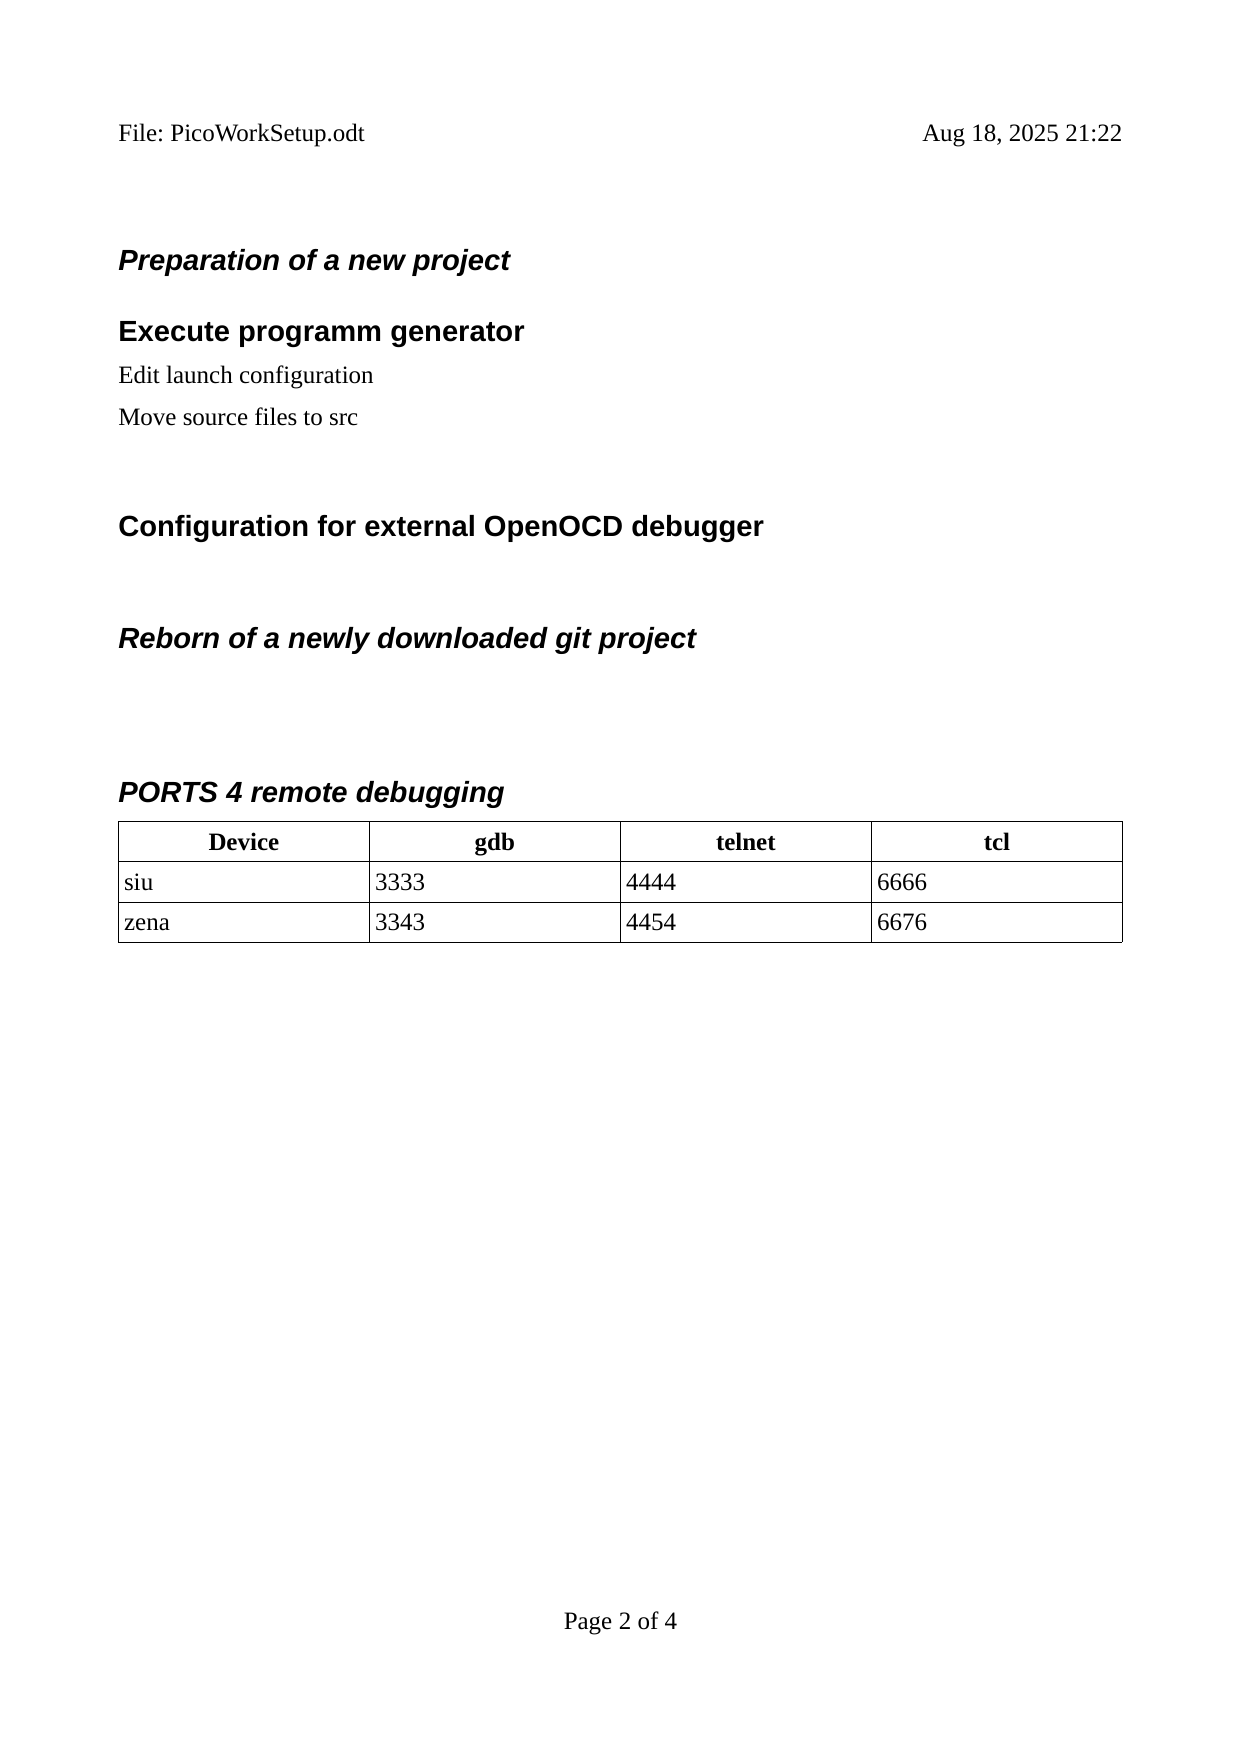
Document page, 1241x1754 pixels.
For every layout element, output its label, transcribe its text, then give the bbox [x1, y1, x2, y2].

subtitle PORTS 4 remote debugging [118, 775, 1122, 808]
table_header Device [119, 822, 369, 861]
table_cell 3333 [370, 862, 620, 902]
table_cell 4454 [621, 903, 871, 942]
table_cell zena [119, 903, 369, 942]
table_header tcl [872, 822, 1122, 861]
table_cell 4444 [621, 862, 871, 902]
table_cell 3343 [370, 903, 620, 942]
subtitle Preparation of a new project [118, 243, 1122, 277]
table_cell 6666 [872, 862, 1122, 902]
table_cell 6676 [872, 903, 1122, 942]
text Move source files to src [118, 402, 1122, 430]
table_header gdb [370, 822, 620, 861]
subtitle Execute programm generator [118, 314, 1122, 348]
table_header telnet [621, 822, 871, 861]
subtitle Configuration for external OpenOCD debugger [118, 509, 1122, 543]
table_cell siu [119, 862, 369, 902]
text Edit launch configuration [118, 360, 1122, 389]
subtitle Reborn of a newly downloaded git project [118, 621, 1122, 655]
